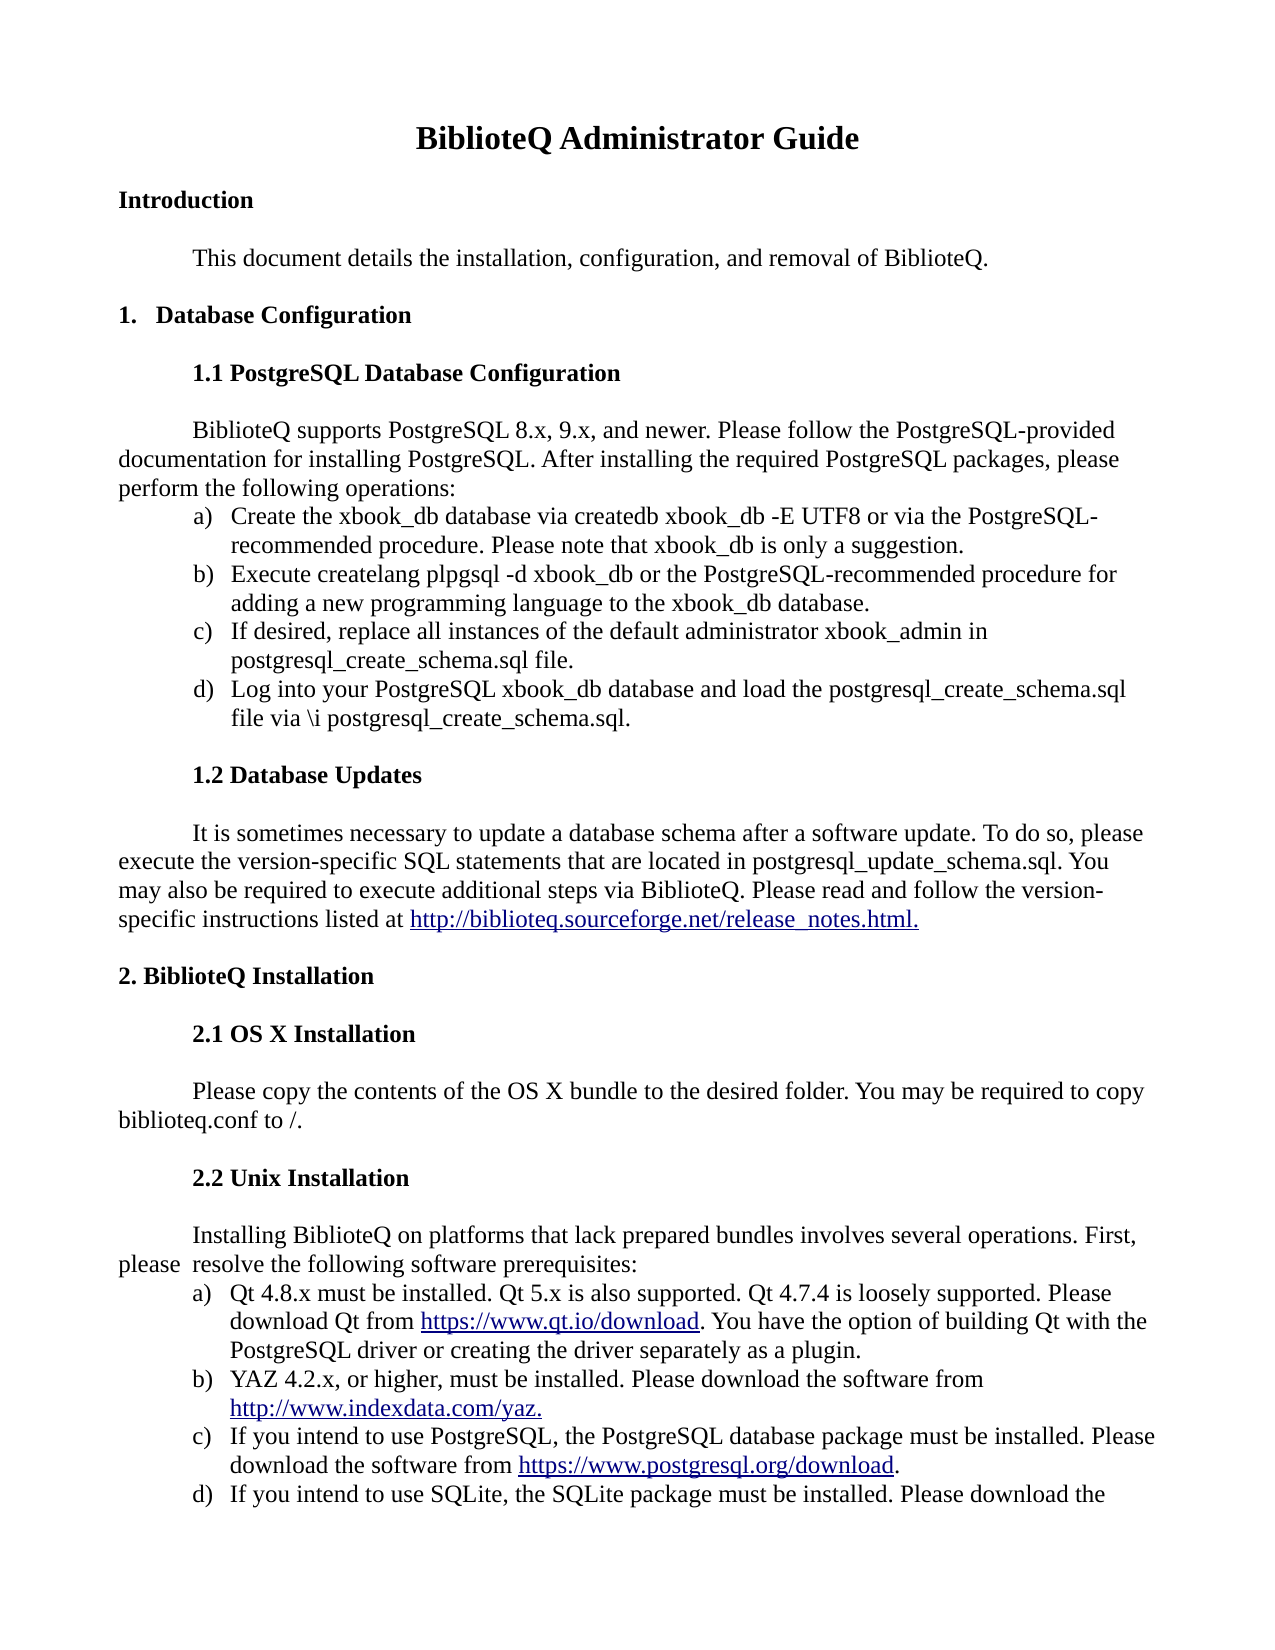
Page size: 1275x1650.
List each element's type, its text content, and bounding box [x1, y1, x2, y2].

text Installing BiblioteQ on platforms that lack prepared bundles involves several operations. First, please resolve the following software prerequisites: [118, 1220, 1157, 1278]
list If you intend to use PostgreSQL, the PostgreSQL database package must be installed. Please download the software from https://www.postgresql.org/download. [192, 1421, 1157, 1479]
list Create the xbook_db database via createdb xbook_db -E UTF8 or via the PostgreSQL-recommended procedure. Please note that xbook_db is only a suggestion. [193, 501, 1157, 559]
text 1.2 Database Updates [118, 760, 1157, 789]
list If you intend to use SQLite, the SQLite package must be installed. Please download the [192, 1479, 1157, 1508]
text BiblioteQ supports PostgreSQL 8.x, 9.x, and newer. Please follow the PostgreSQL-provided documentation for installing PostgreSQL. After installing the required PostgreSQL packages, please perform the following operations: [118, 415, 1157, 501]
text This document details the installation, configuration, and removal of BiblioteQ. [118, 243, 1157, 271]
list Log into your PostgreSQL xbook_db database and load the postgresql_create_schema.sql file via \i postgresql_create_schema.sql. [193, 674, 1157, 731]
list Execute createlang plpgsql -d xbook_db or the PostgreSQL-recommended procedure for adding a new programming language to the xbook_db database. [193, 559, 1157, 616]
list If desired, replace all instances of the default administrator xbook_admin in postgresql_create_schema.sql file. [193, 616, 1157, 674]
text Please copy the contents of the OS X bundle to the desired folder. You may be required to copy biblioteq.conf to /. [118, 1076, 1157, 1134]
text 1.1 PostgreSQL Database Configuration [118, 358, 1157, 386]
text BiblioteQ Administrator Guide [118, 118, 1157, 156]
text 2.1 OS X Installation [118, 1019, 1157, 1048]
text 2.2 Unix Installation [118, 1163, 1157, 1191]
list Database Configuration [118, 300, 1157, 329]
text Introduction [118, 185, 1157, 214]
text 2. BiblioteQ Installation [118, 961, 1157, 990]
list Qt 4.8.x must be installed. Qt 5.x is also supported. Qt 4.7.4 is loosely supported. Please download Qt from https://www.qt.io/download. You have the option of building Qt with the PostgreSQL driver or creating the driver separately as a plugin. [192, 1278, 1157, 1364]
list YAZ 4.2.x, or higher, must be installed. Please download the software from http://www.indexdata.com/yaz. [192, 1364, 1157, 1421]
text It is sometimes necessary to update a database schema after a software update. To do so, please execute the version-specific SQL statements that are located in postgresql_update_schema.sql. You may also be required to execute additional steps via BiblioteQ. Please read and follow the version-specific instructions listed at http://biblioteq.sourceforge.net/release_notes.html. [118, 818, 1157, 933]
